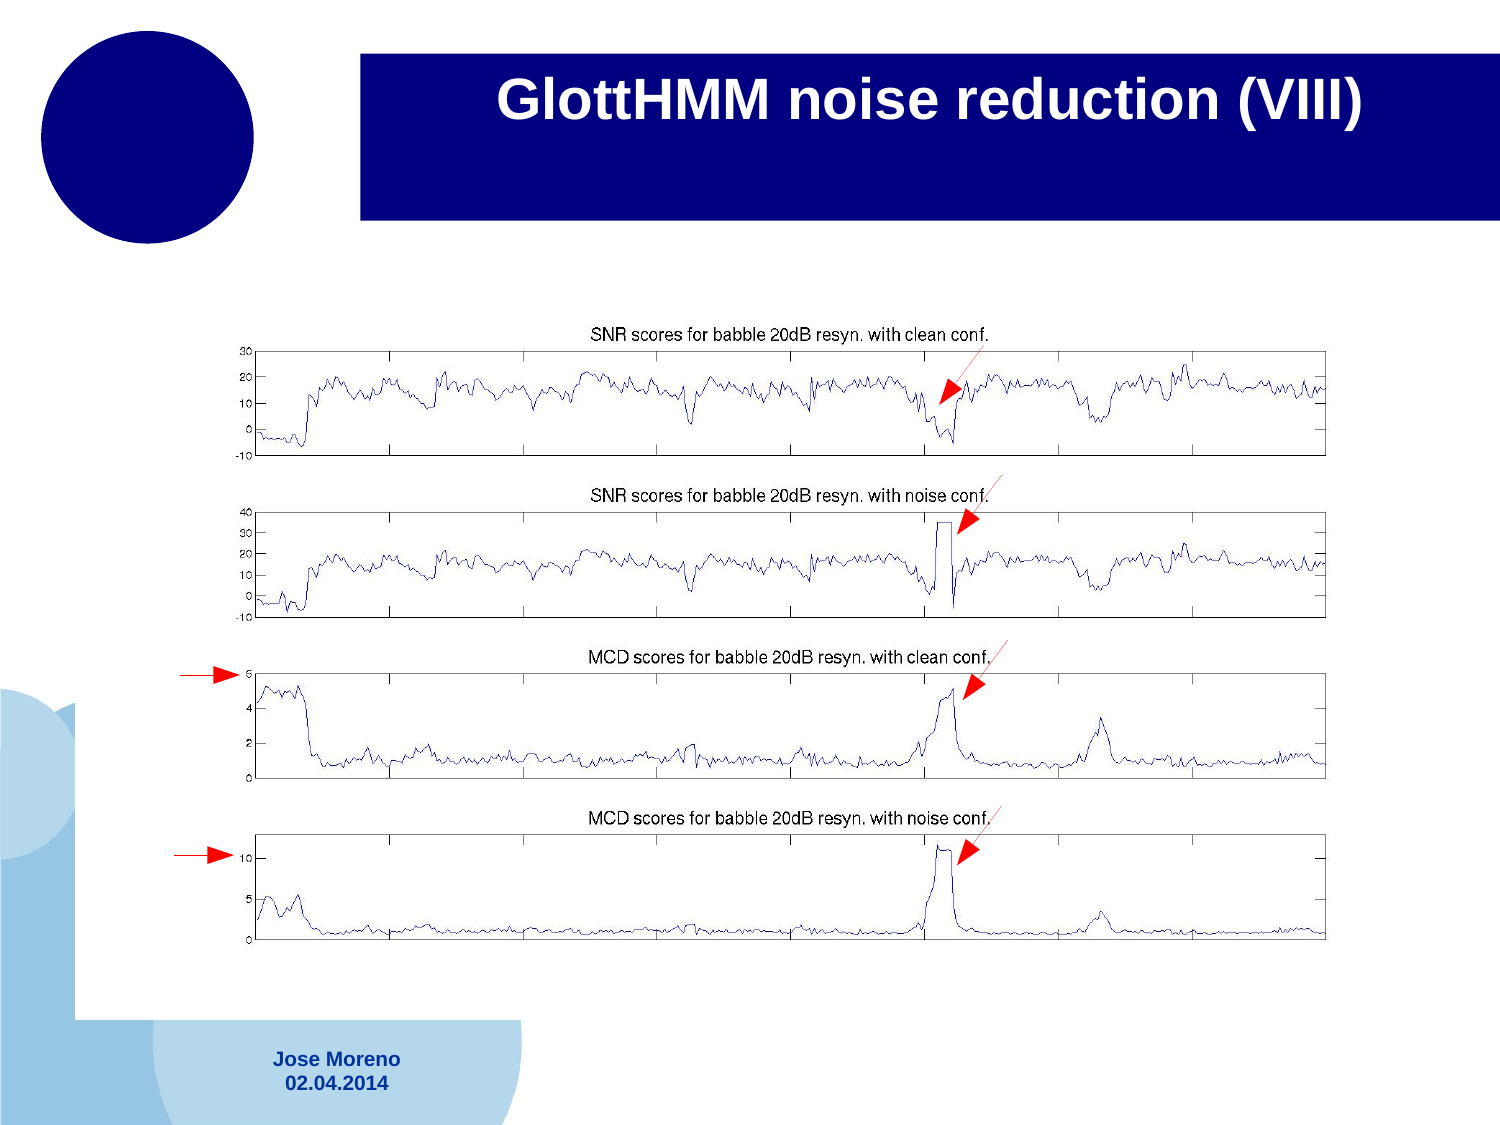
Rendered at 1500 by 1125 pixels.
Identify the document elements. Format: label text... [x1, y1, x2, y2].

picture [0, 284, 1456, 1125]
title GlottHMM noise reduction (VIII) [360, 53, 1500, 221]
